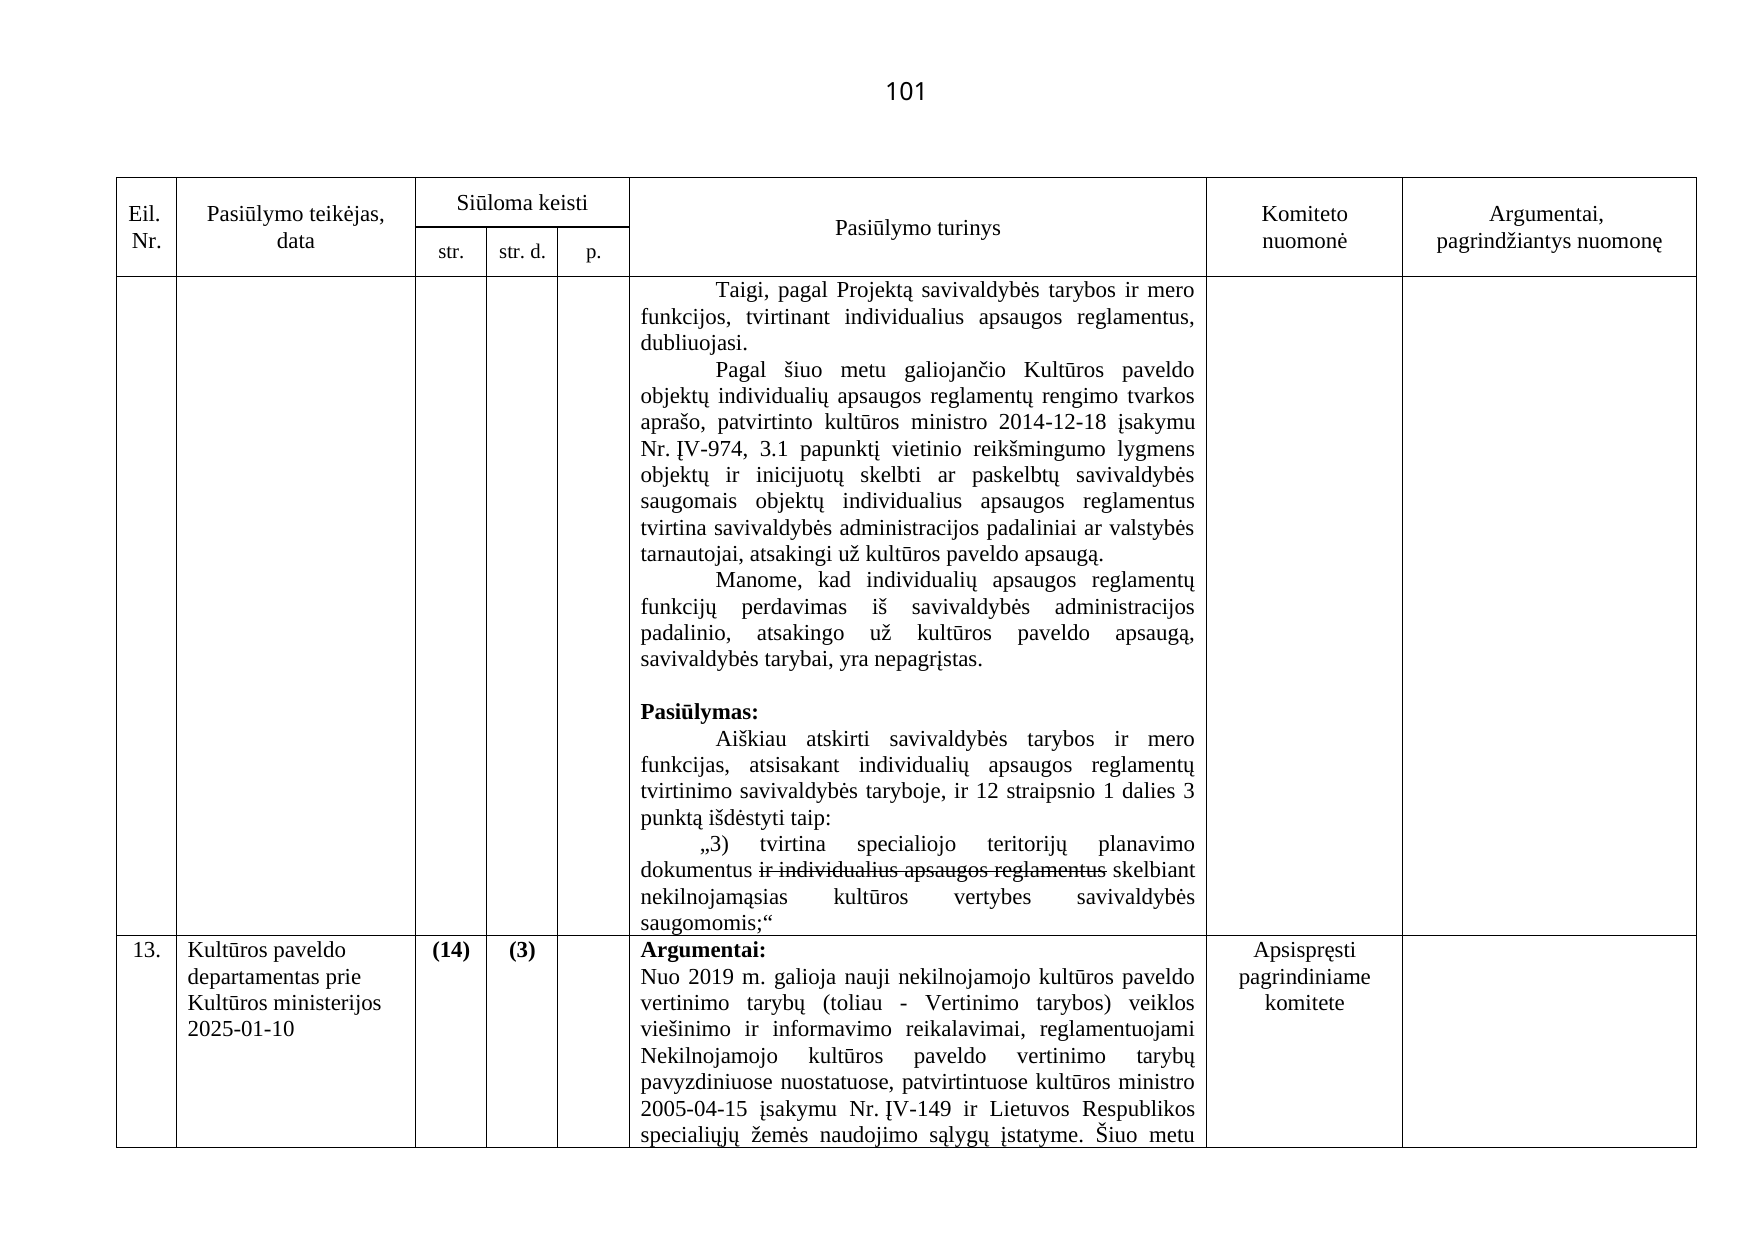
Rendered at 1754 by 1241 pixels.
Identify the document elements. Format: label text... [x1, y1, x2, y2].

table_cell str. d. [487, 228, 557, 276]
table_cell 13. [117, 936, 176, 1147]
table_header Pasiūlymo turinys [630, 178, 1206, 276]
table_cell Argumentai: Nuo 2019 m. galioja nauji nekilnojamojo kultūros paveldo vertinimo tarybų (toliau - Vertinimo tarybos) veiklos viešinimo ir informavimo reikalavimai, reglamentuojami Nekilnojamojo kultūros paveldo vertinimo tarybų pavyzdiniuose nuostatuose, patvirtintuose kultūros ministro 2005‑04‑15 įsakymu Nr. ĮV‑149 ir Lietuvos Respublikos specialiųjų žemės naudojimo sąlygų įstatyme. Šiuo metu [630, 936, 1206, 1147]
table_cell [1403, 277, 1696, 935]
table_cell [117, 277, 176, 935]
table_cell (3) [487, 936, 557, 1147]
table_cell Apsispręsti pagrindiniame komitete [1207, 936, 1402, 1147]
table_header Pasiūlymo teikėjas, data [177, 178, 415, 276]
table_cell [177, 277, 415, 935]
table_header Siūloma keisti [416, 178, 629, 226]
table_cell [416, 277, 486, 935]
table_header Eil. Nr. [117, 178, 176, 276]
table_header Komiteto nuomonė [1207, 178, 1402, 276]
table_cell [1207, 277, 1402, 935]
table_cell p. [558, 228, 629, 276]
table_cell [487, 277, 557, 935]
table_cell [558, 936, 629, 1147]
table_cell Kultūros paveldo departamentas prie Kultūros ministerijos 2025-01-10 [177, 936, 415, 1147]
table_cell [1403, 936, 1696, 1147]
table_cell Taigi, pagal Projektą savivaldybės tarybos ir mero funkcijos, tvirtinant individualius apsaugos reglamentus, dubliuojasi. Pagal šiuo metu galiojančio Kultūros paveldo objektų individualių apsaugos reglamentų rengimo tvarkos aprašo, patvirtinto kultūros ministro 2014‑12‑18 įsakymu Nr. ĮV‑974, 3.1 papunktį vietinio reikšmingumo lygmens objektų ir inicijuotų skelbti ar paskelbtų savivaldybės saugomais objektų individualius apsaugos reglamentus tvirtina savivaldybės administracijos padaliniai ar valstybės tarnautojai, atsakingi už kultūros paveldo apsaugą. Manome, kad individualių apsaugos reglamentų funkcijų perdavimas iš savivaldybės administracijos padalinio, atsakingo už kultūros paveldo apsaugą, savivaldybės tarybai, yra nepagrįstas. Pasiūlymas: Aiškiau atskirti savivaldybės tarybos ir mero funkcijas, atsisakant individualių apsaugos reglamentų tvirtinimo savivaldybės taryboje, ir 12 straipsnio 1 dalies 3 punktą išdėstyti taip: „3) tvirtina specialiojo teritorijų planavimo dokumentus ir individualius apsaugos reglamentus skelbiant nekilnojamąsias kultūros vertybes savivaldybės saugomomis;“ [630, 277, 1206, 935]
table_cell str. [416, 228, 486, 276]
table_cell [558, 277, 629, 935]
table_cell (14) [416, 936, 486, 1147]
table_header Argumentai, pagrindžiantys nuomonę [1403, 178, 1696, 276]
